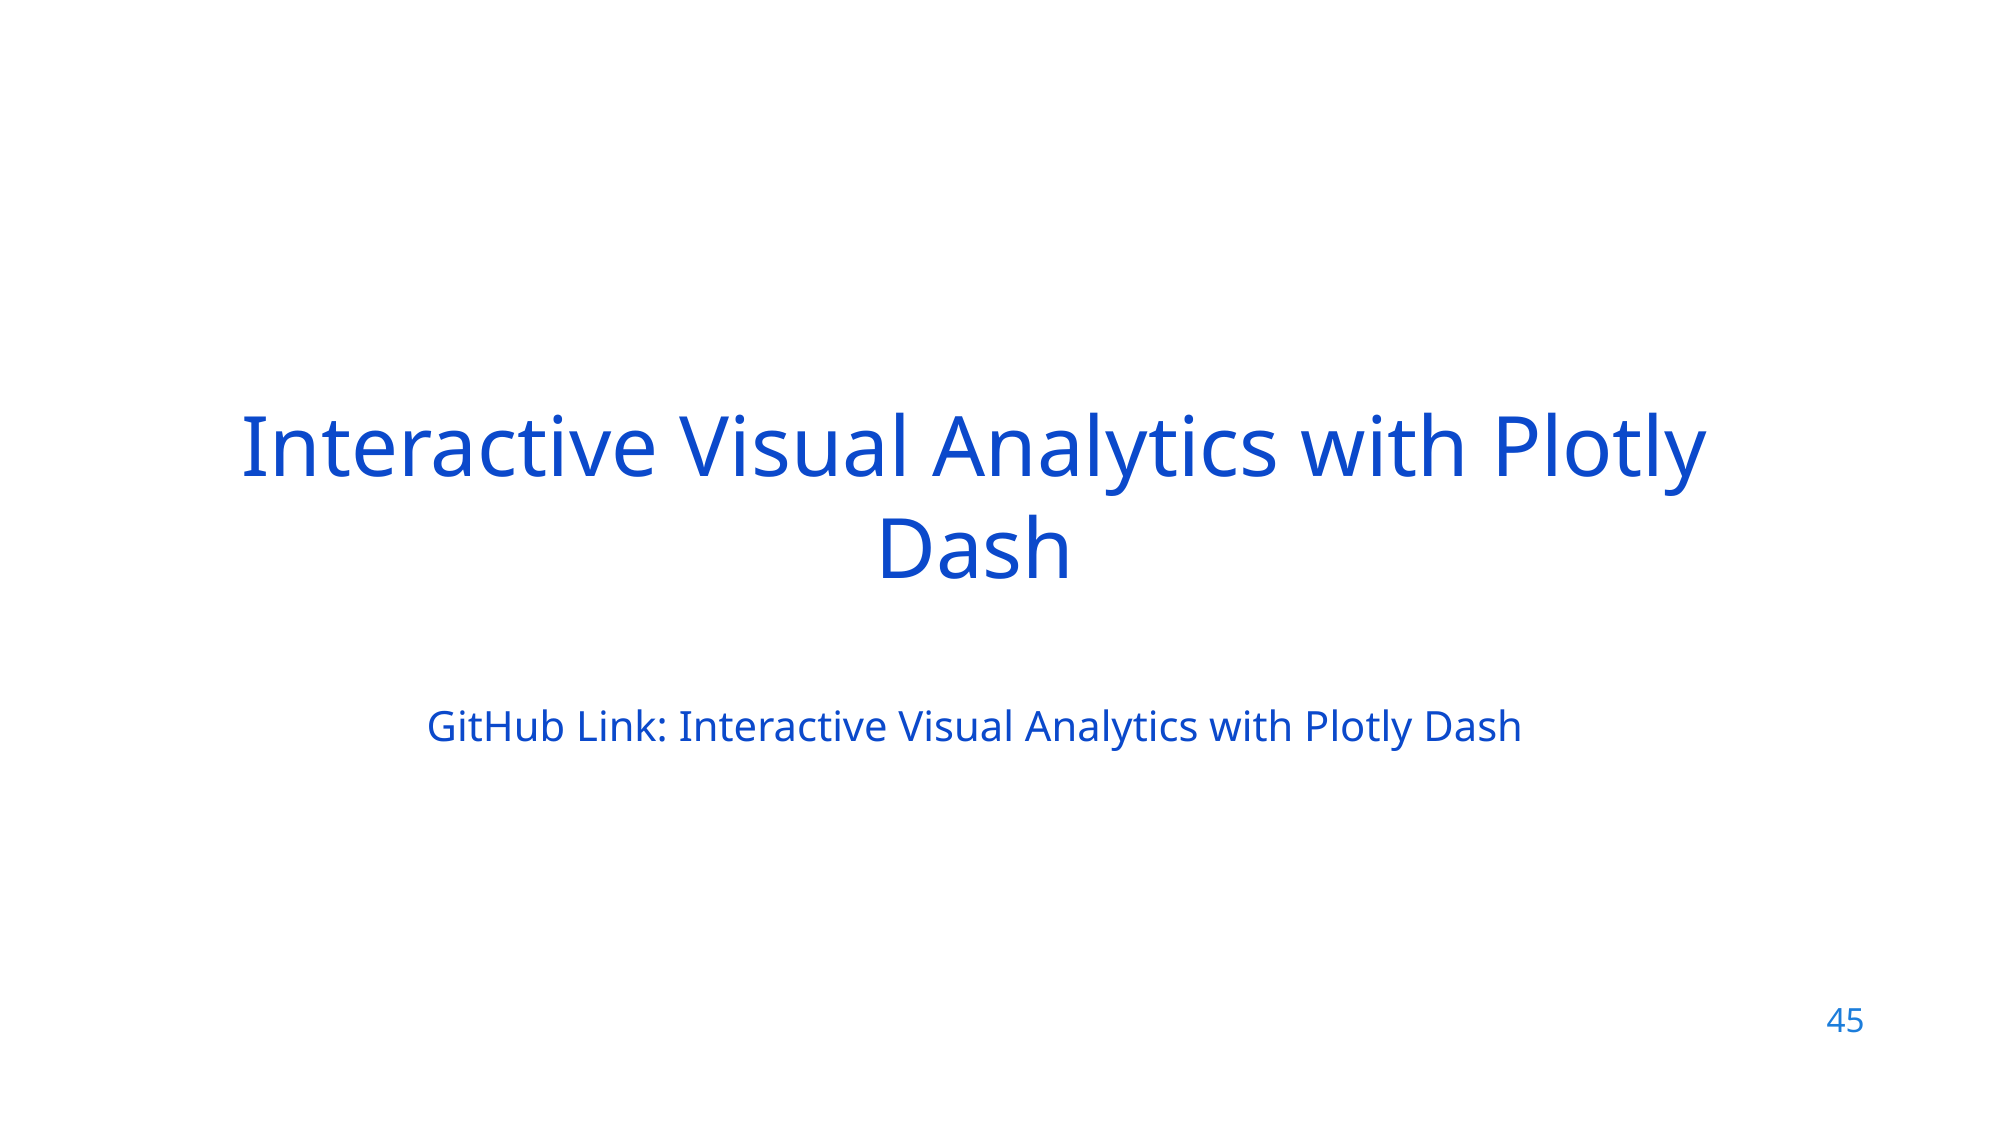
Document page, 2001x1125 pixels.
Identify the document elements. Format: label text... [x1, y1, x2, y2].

text_box Interactive Visual Analytics with Plotly Dash GitHub Link: Interactive Visual Analytics with Plotly Dash [225, 387, 1726, 708]
